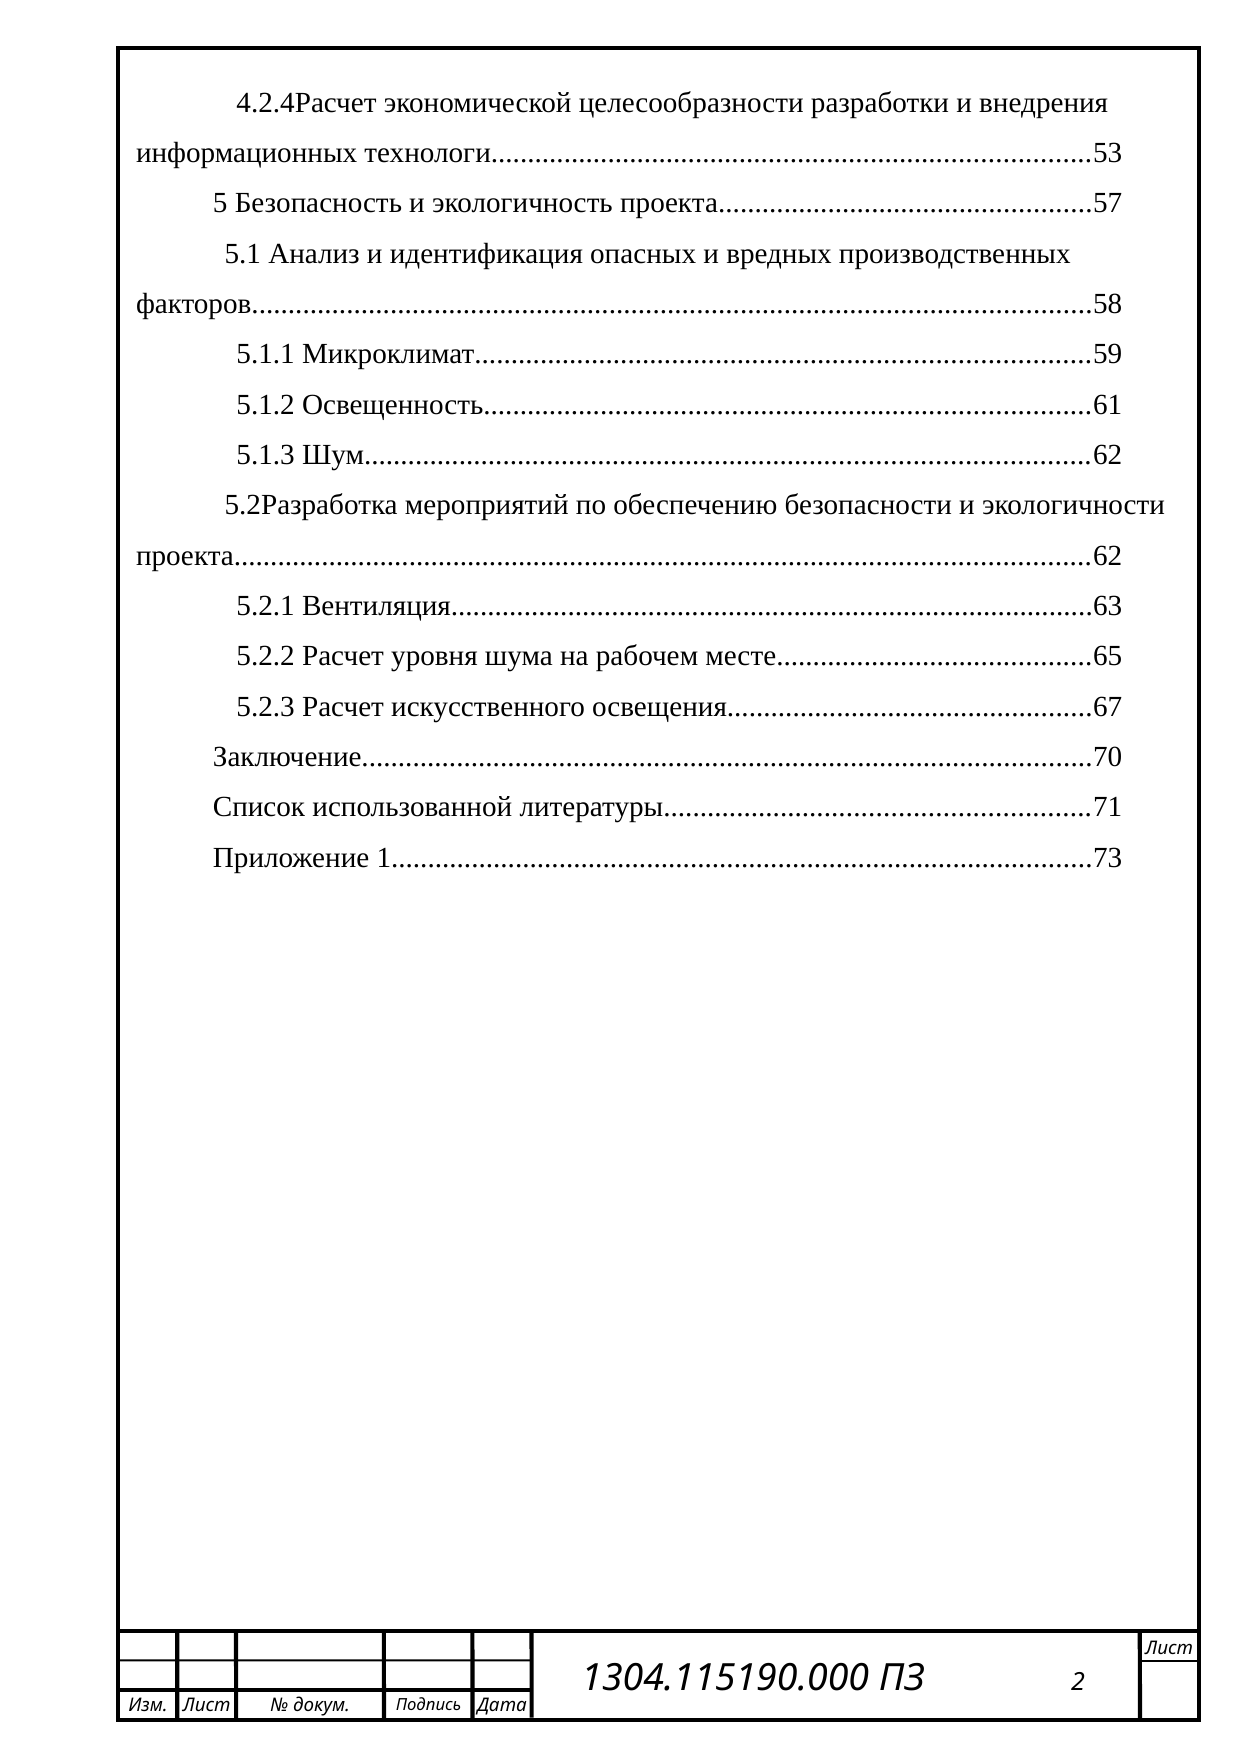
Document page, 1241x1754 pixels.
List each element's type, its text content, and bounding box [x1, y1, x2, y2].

text 5.2.1 Вентиляция. 63 [136, 588, 1181, 622]
text 5.1 Анализ и идентификация опасных и вредных производственных факторов. 58 [136, 236, 1181, 320]
text 5 Безопасность и экологичность проекта 57 [136, 186, 1181, 219]
text 4.2.4Расчет экономической целесообразности разработки и внедрения информационных технологи 53 [136, 85, 1181, 169]
text Заключение 70 [136, 739, 1181, 773]
text 5.2.3 Расчет искусственного освещения 67 [136, 689, 1181, 722]
text 5.2.2 Расчет уровня шума на рабочем месте 65 [136, 638, 1181, 672]
text 5.1.1 Микроклимат 59 [136, 337, 1181, 370]
text 5.2Разработка мероприятий по обеспечению безопасности и экологичности проекта 62 [136, 487, 1181, 571]
text 5.1.3 Шум. 62 [136, 437, 1181, 471]
text Приложение 1 73 [136, 840, 1181, 873]
text 5.1.2 Освещенность 61 [136, 387, 1181, 420]
text Список использованной литературы 71 [136, 789, 1181, 823]
